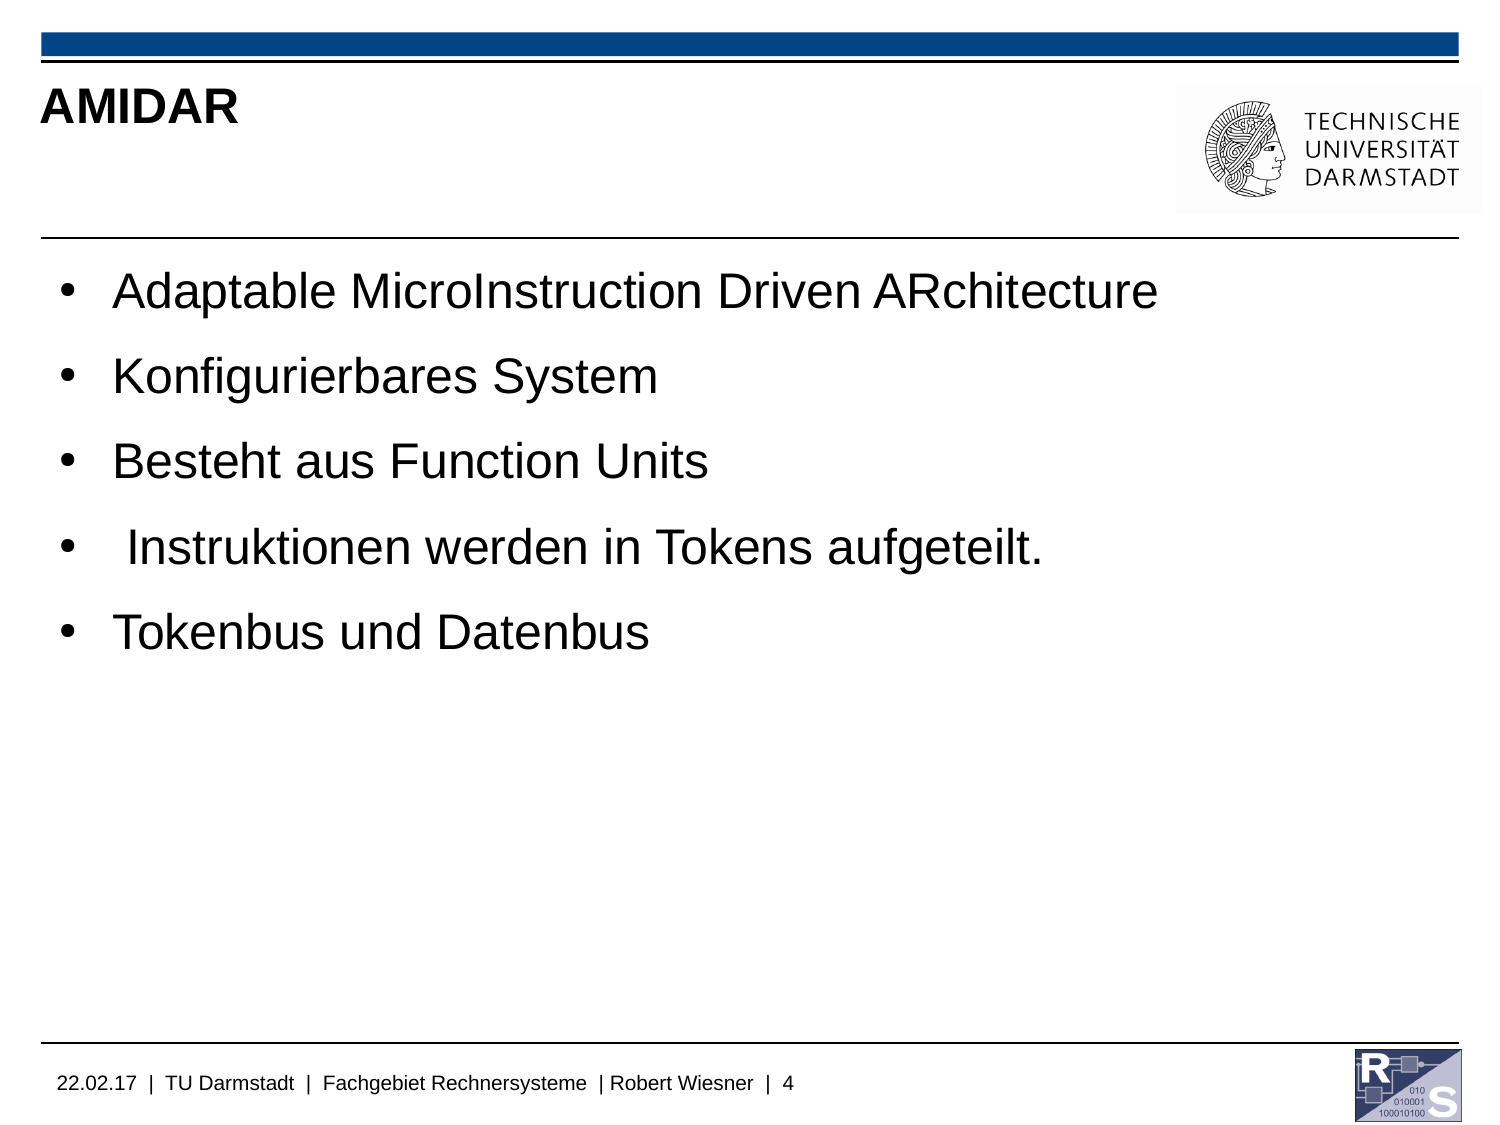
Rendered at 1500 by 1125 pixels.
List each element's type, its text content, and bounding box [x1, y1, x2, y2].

title AMIDAR [40, 31, 1130, 182]
list Adaptable MicroInstruction Driven ARchitecture Konfigurierbares System Besteht aus Function Units Instruktionen werden in Tokens aufgeteilt. Tokenbus und Datenbus [41, 263, 1455, 1032]
picture [1355, 1049, 1462, 1122]
